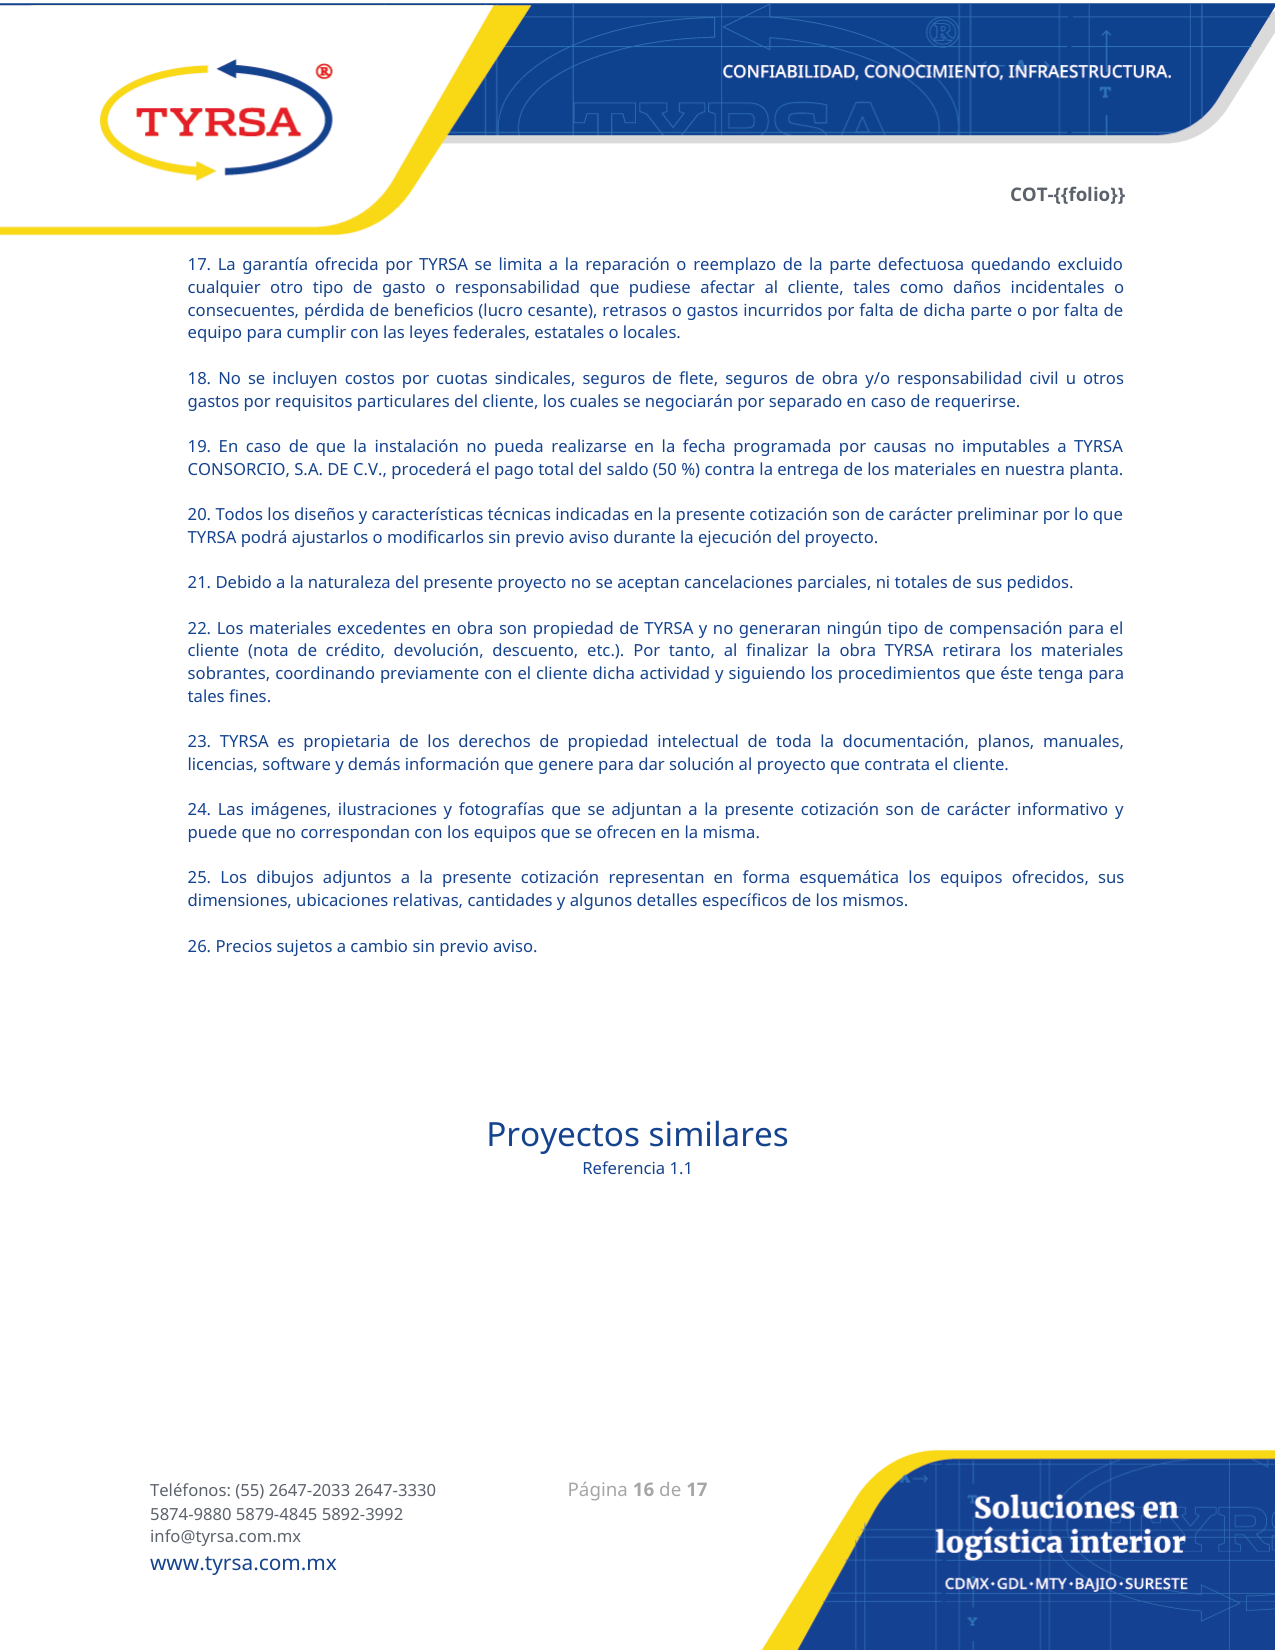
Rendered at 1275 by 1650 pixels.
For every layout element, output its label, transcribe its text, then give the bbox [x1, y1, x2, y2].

text 18. No se incluyen costos por cuotas sindicales, seguros de flete, seguros de obra y/o responsabilidad civil u otros gastos por requisitos particulares del cliente, los cuales se negociarán por separado en caso de requerirse. [187, 367, 1125, 412]
picture [0, 3, 1275, 1650]
text 19. En caso de que la instalación no pueda realizarse en la fecha programada por causas no imputables a TYRSA CONSORCIO, S.A. DE C.V., procederá el pago total del saldo (50 %) contra la entrega de los materiales en nuestra planta. [187, 435, 1125, 480]
text 20. Todos los diseños y características técnicas indicadas en la presente cotización son de carácter preliminar por lo que TYRSA podrá ajustarlos o modificarlos sin previo aviso durante la ejecución del proyecto. [187, 503, 1125, 548]
text 26. Precios sujetos a cambio sin previo aviso. [187, 934, 1125, 957]
text 21. Debido a la naturaleza del presente proyecto no se aceptan cancelaciones parciales, ni totales de sus pedidos. [187, 571, 1125, 594]
text 17. La garantía ofrecida por TYRSA se limita a la reparación o reemplazo de la parte defectuosa quedando excluido cualquier otro tipo de gasto o responsabilidad que pudiese afectar al cliente, tales como daños incidentales o consecuentes, pérdida de beneficios (lucro cesante), retrasos o gastos incurridos por falta de dicha parte o por falta de equipo para cumplir con las leyes federales, estatales o locales. [187, 253, 1125, 344]
text 22. Los materiales excedentes en obra son propiedad de TYRSA y no generaran ningún tipo de compensación para el cliente (nota de crédito, devolución, descuento, etc.). Por tanto, al finalizar la obra TYRSA retirara los materiales sobrantes, coordinando previamente con el cliente dicha actividad y siguiendo los procedimientos que éste tenga para tales fines. [187, 616, 1125, 707]
text 24. Las imágenes, ilustraciones y fotografías que se adjuntan a la presente cotización son de carácter informativo y puede que no correspondan con los equipos que se ofrecen en la misma. [187, 798, 1125, 843]
text 25. Los dibujos adjuntos a la presente cotización representan en forma esquemática los equipos ofrecidos, sus dimensiones, ubicaciones relativas, cantidades y algunos detalles específicos de los mismos. [187, 866, 1125, 912]
text Proyectos similares Referencia 1.1 [150, 1111, 1125, 1207]
text 23. TYRSA es propietaria de los derechos de propiedad intelectual de toda la documentación, planos, manuales, licencias, software y demás información que genere para dar solución al proyecto que contrata el cliente. [187, 730, 1125, 775]
